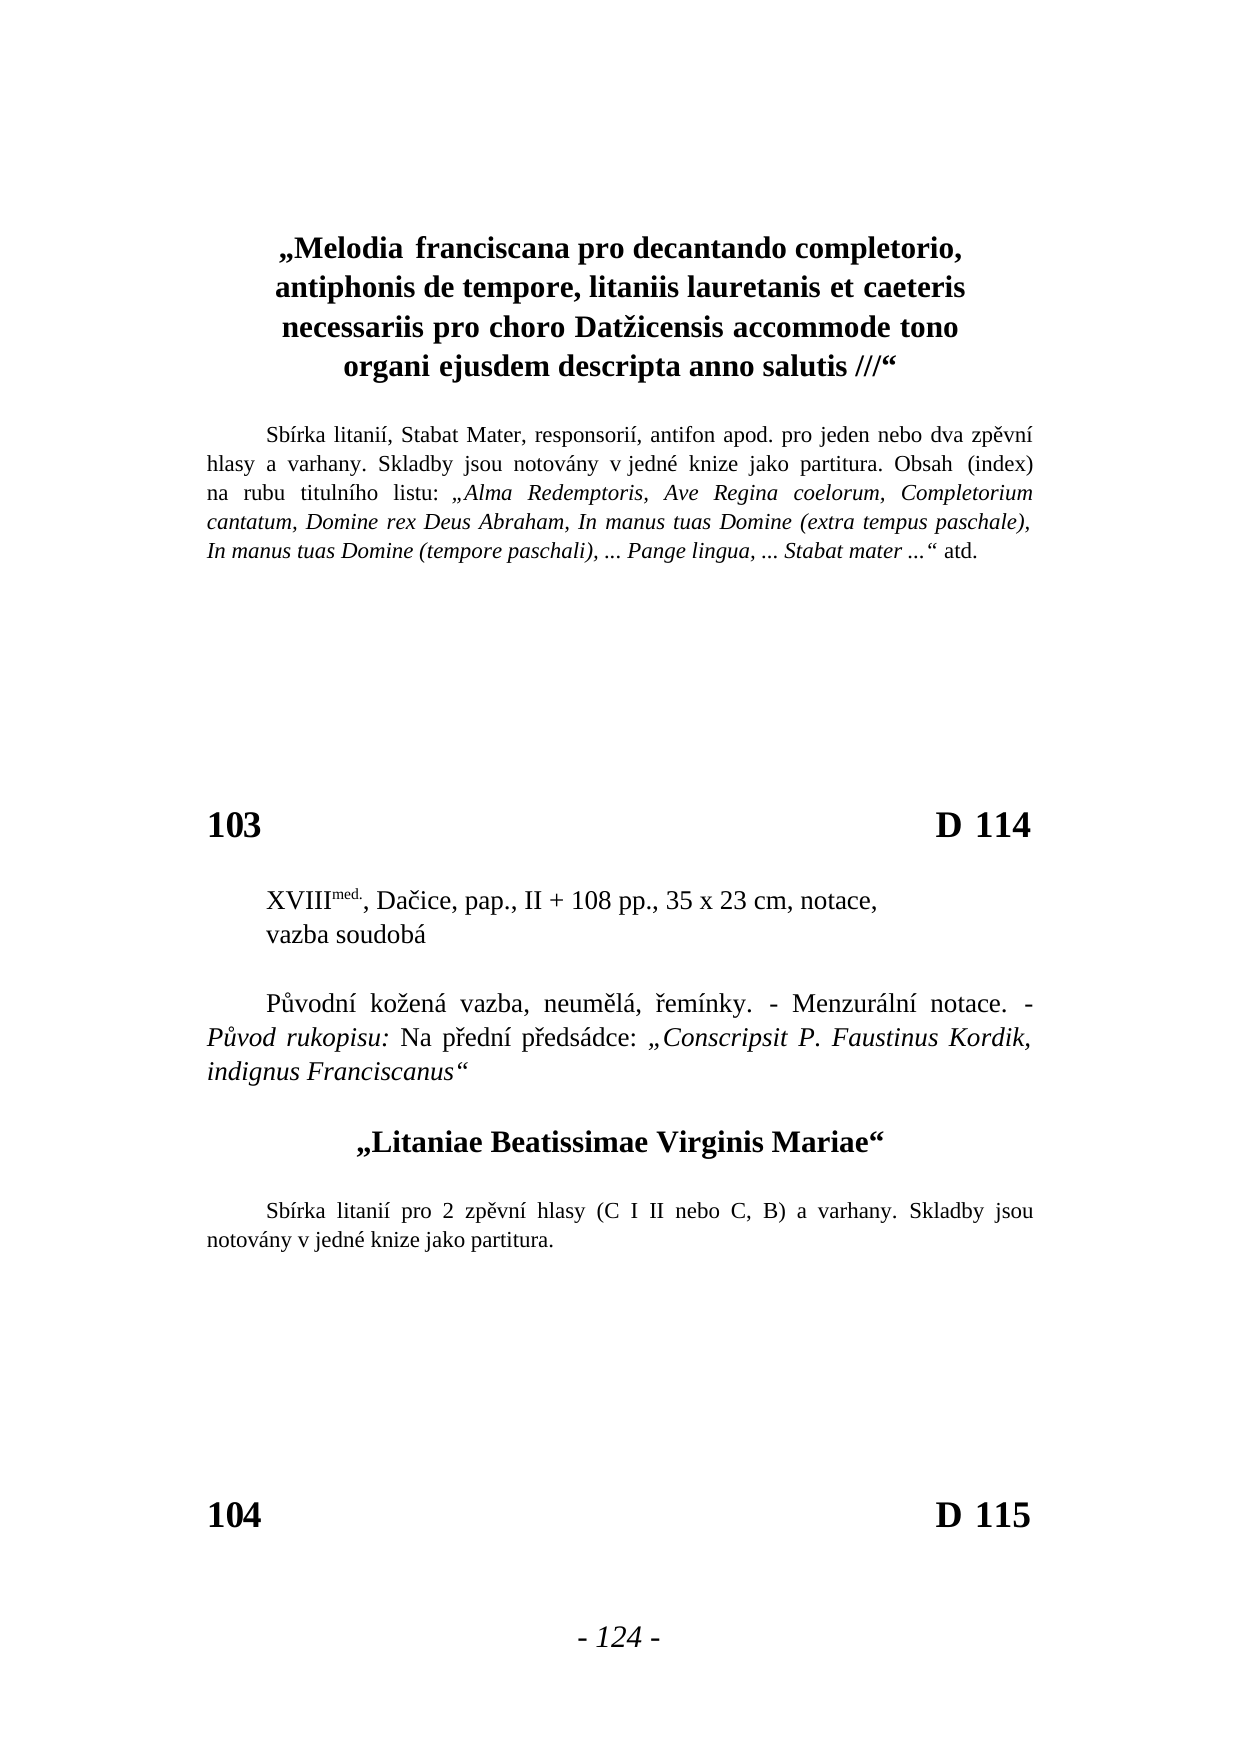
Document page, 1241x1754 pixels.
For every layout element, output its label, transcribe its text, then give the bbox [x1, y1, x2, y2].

text Sbírka litanií pro 2 zpěvní hlasy (C I II nebo C, B) a varhany. Skladby jsou notovány v jedné knize jako partitura. [207, 1197, 1033, 1253]
text Sbírka litanií, Stabat Mater, responsorií, antifon apod. pro jeden nebo dva zpěvní hlasy a varhany. Skladby jsou notovány v jedné knize jako partitura. Obsah (index) na rubu titulního listu: „Alma Redemptoris, Ave Regina coelorum, Completorium cantatum, Domine rex Deus Abraham, In manus tuas Domine (extra tempus paschale), In manus tuas Domine (tempore paschali), ... Pange lingua, ... Stabat mater ...“ atd. [207, 421, 1033, 563]
text XVIIImed., Dačice, pap., II + 108 pp., 35 x 23 cm, notace, vazba soudobá [266, 884, 1033, 950]
text 103 D 114 [207, 803, 1033, 846]
text „Melodia franciscana pro decantando completorio, antiphonis de tempore, litaniis lauretanis et caeteris necessariis pro choro Datžicensis accommode tono organi ejusdem descripta anno salutis ///“ [207, 229, 1033, 383]
text Původní kožená vazba, neumělá, řemínky. - Menzurální notace. - Původ rukopisu: Na přední předsádce: „Conscripsit P. Faustinus Kordik, indignus Franciscanus“ [207, 987, 1033, 1086]
text „Litaniae Beatissimae Virginis Mariae“ [207, 1124, 1033, 1159]
text 104 D 115 [207, 1492, 1033, 1535]
